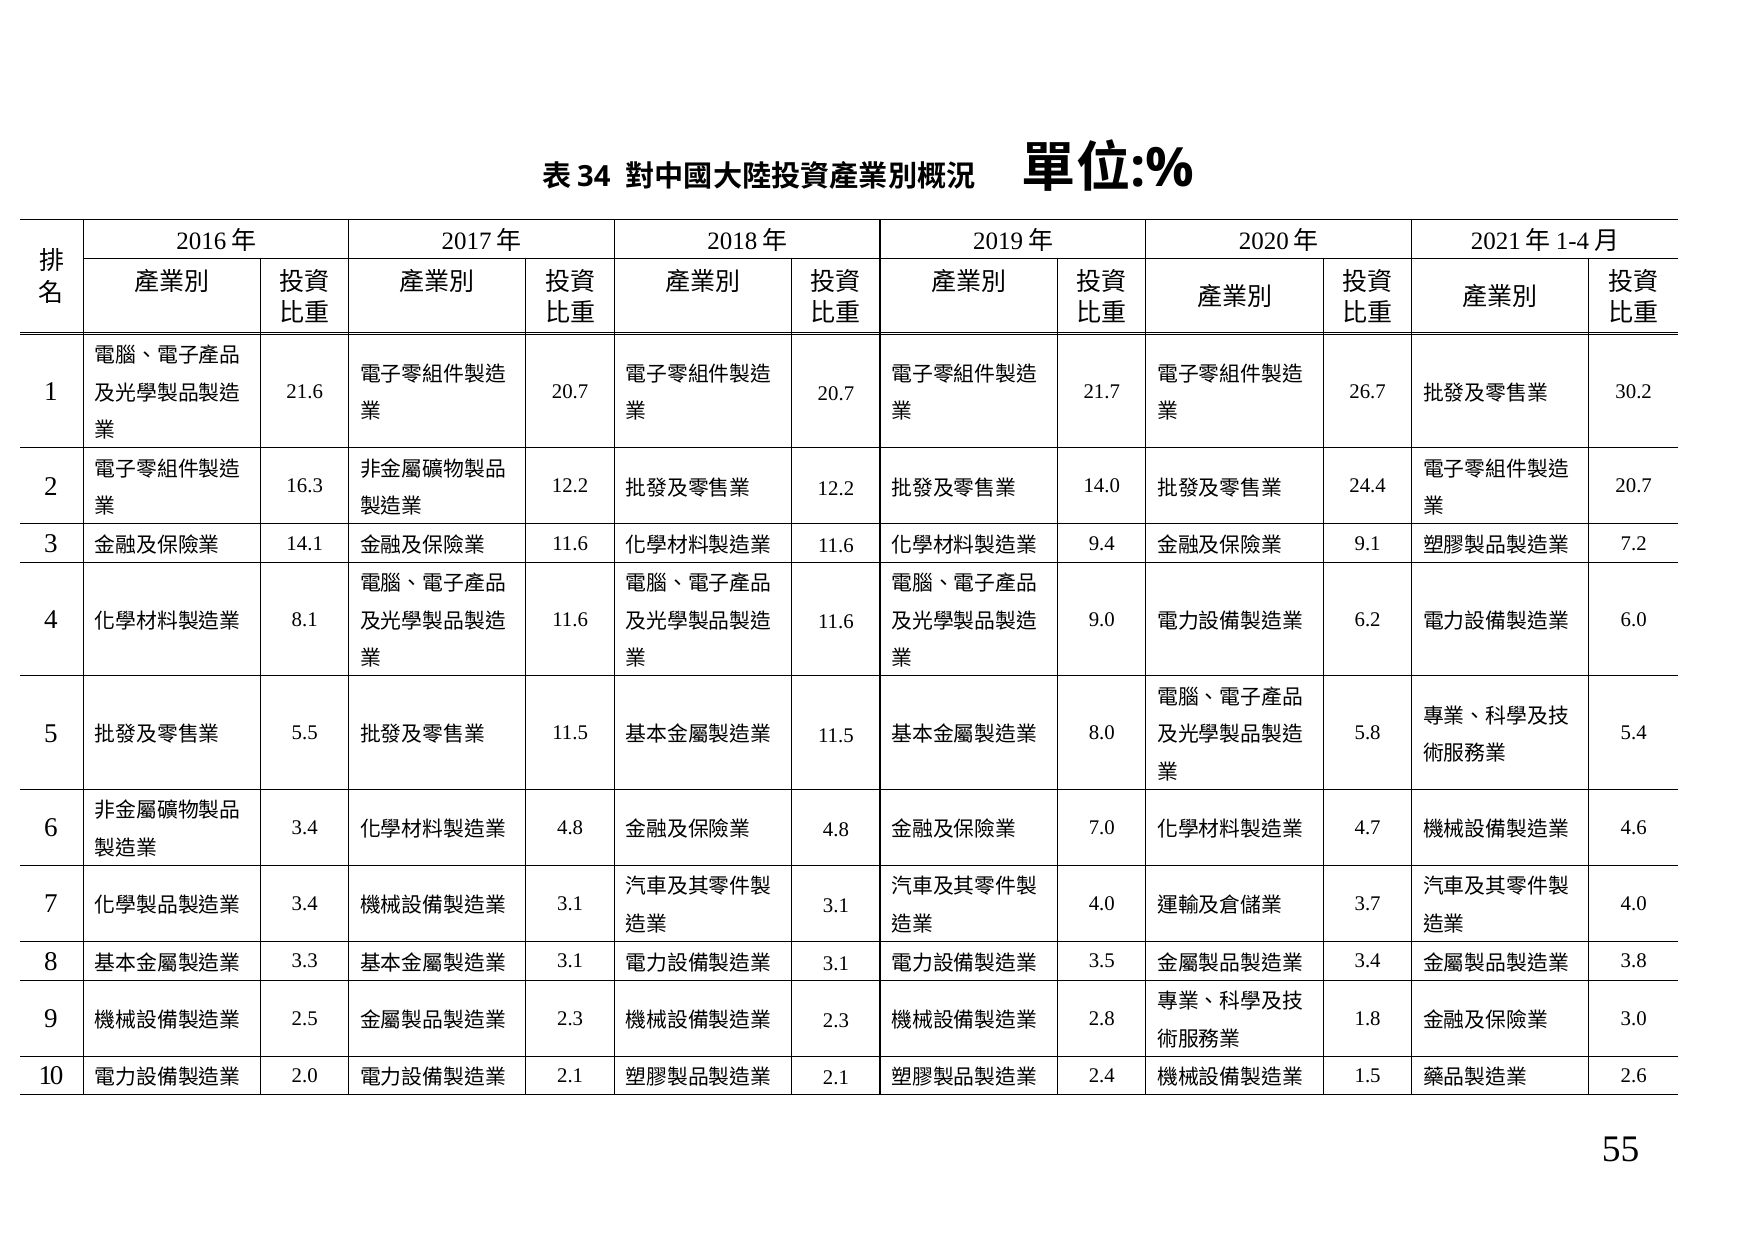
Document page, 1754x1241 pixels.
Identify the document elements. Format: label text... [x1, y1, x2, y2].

table_cell 3.7 [1324, 866, 1411, 941]
table_cell 金融及保險業 [1412, 981, 1588, 1056]
table_cell 4.6 [1589, 790, 1678, 865]
table_cell 電腦、電子產品及光學製品製造業 [1146, 676, 1323, 789]
table_cell 電子零組件製造業 [1412, 448, 1588, 523]
table_cell 機械設備製造業 [1412, 790, 1588, 865]
table_cell 11.6 [526, 524, 614, 562]
table_cell 電腦、電子產品及光學製品製造業 [349, 563, 525, 675]
table_cell 2.8 [1058, 981, 1145, 1056]
table_cell 電子零組件製造業 [349, 335, 525, 447]
table_cell 電力設備製造業 [615, 942, 791, 979]
table_cell 塑膠製品製造業 [881, 1057, 1057, 1094]
table_cell 21.6 [261, 335, 348, 447]
table_cell 5 [20, 676, 83, 789]
table_cell 24.4 [1324, 448, 1411, 523]
table_cell 機械設備製造業 [881, 981, 1057, 1056]
table_cell 3.4 [261, 790, 348, 865]
table_cell 6 [20, 790, 83, 865]
table_cell 9.1 [1324, 524, 1411, 562]
table_cell 化學材料製造業 [1146, 790, 1323, 865]
table_cell 產業別 [1412, 259, 1588, 332]
table_cell 1.8 [1324, 981, 1411, 1056]
table_cell 汽車及其零件製造業 [881, 866, 1057, 941]
table_cell 化學材料製造業 [615, 524, 791, 562]
table_cell 批發及零售業 [881, 448, 1057, 523]
table_cell 1 [20, 335, 83, 447]
table_cell 化學材料製造業 [881, 524, 1057, 562]
table_cell 3.1 [792, 866, 879, 941]
table_cell 金屬製品製造業 [1412, 942, 1588, 979]
table_cell 3.1 [526, 942, 614, 979]
table_cell 10 [20, 1057, 83, 1094]
table_cell 12.2 [526, 448, 614, 523]
table_cell 11.6 [792, 524, 879, 562]
table_cell 產業別 [615, 259, 791, 332]
table_header 排名 [20, 220, 83, 332]
table_cell 汽車及其零件製造業 [615, 866, 791, 941]
table_cell 金融及保險業 [349, 524, 525, 562]
table_cell 批發及零售業 [1146, 448, 1323, 523]
table_cell 3.4 [261, 866, 348, 941]
table_cell 3.5 [1058, 942, 1145, 979]
table_cell 產業別 [84, 259, 260, 332]
table_cell 電子零組件製造業 [615, 335, 791, 447]
table_cell 基本金屬製造業 [615, 676, 791, 789]
table_cell 非金屬礦物製品製造業 [84, 790, 260, 865]
table_cell 運輸及倉儲業 [1146, 866, 1323, 941]
table_cell 機械設備製造業 [615, 981, 791, 1056]
table_cell 6.0 [1589, 563, 1678, 675]
table_cell 電力設備製造業 [1412, 563, 1588, 675]
table_cell 11.6 [792, 563, 879, 675]
table_cell 8.1 [261, 563, 348, 675]
table_cell 金融及保險業 [1146, 524, 1323, 562]
table_cell 3 [20, 524, 83, 562]
table_cell 8.0 [1058, 676, 1145, 789]
table_cell 1.5 [1324, 1057, 1411, 1094]
table_cell 9.4 [1058, 524, 1145, 562]
table_cell 機械設備製造業 [349, 866, 525, 941]
table_cell 機械設備製造業 [1146, 1057, 1323, 1094]
table_cell 批發及零售業 [1412, 335, 1588, 447]
table_header 2017年 [349, 220, 614, 258]
table_cell 電力設備製造業 [881, 942, 1057, 979]
subtitle 表34 對中國大陸投資產業別概況 單位:% [59, 107, 1639, 219]
table_cell 藥品製造業 [1412, 1057, 1588, 1094]
table_cell 16.3 [261, 448, 348, 523]
table_cell 2.0 [261, 1057, 348, 1094]
table_cell 11.5 [792, 676, 879, 789]
table_cell 基本金屬製造業 [349, 942, 525, 979]
table_cell 7.2 [1589, 524, 1678, 562]
table_cell 汽車及其零件製造業 [1412, 866, 1588, 941]
table_header 2018年 [615, 220, 879, 258]
table_cell 2.5 [261, 981, 348, 1056]
table_cell 3.4 [1324, 942, 1411, 979]
table_cell 金融及保險業 [84, 524, 260, 562]
table_cell 投資比重 [261, 259, 348, 332]
table_cell 電子零組件製造業 [84, 448, 260, 523]
table_cell 批發及零售業 [349, 676, 525, 789]
table_cell 5.8 [1324, 676, 1411, 789]
table_cell 金屬製品製造業 [1146, 942, 1323, 979]
table_header 2016年 [84, 220, 348, 258]
table_cell 7.0 [1058, 790, 1145, 865]
table_cell 3.1 [792, 942, 879, 979]
table_cell 批發及零售業 [615, 448, 791, 523]
table_cell 3.8 [1589, 942, 1678, 979]
table_cell 12.2 [792, 448, 879, 523]
table_cell 2.3 [792, 981, 879, 1056]
table_cell 塑膠製品製造業 [615, 1057, 791, 1094]
table_cell 金融及保險業 [881, 790, 1057, 865]
table_cell 9.0 [1058, 563, 1145, 675]
table_cell 金屬製品製造業 [349, 981, 525, 1056]
table_cell 11.5 [526, 676, 614, 789]
table_cell 塑膠製品製造業 [1412, 524, 1588, 562]
table_cell 2.6 [1589, 1057, 1678, 1094]
table_cell 14.0 [1058, 448, 1145, 523]
table_cell 投資比重 [1589, 259, 1678, 332]
table_cell 機械設備製造業 [84, 981, 260, 1056]
table_cell 電腦、電子產品及光學製品製造業 [84, 335, 260, 447]
table_header 2020年 [1146, 220, 1411, 258]
table_cell 非金屬礦物製品製造業 [349, 448, 525, 523]
table_cell 26.7 [1324, 335, 1411, 447]
table_cell 投資比重 [792, 259, 879, 332]
table_cell 電子零組件製造業 [881, 335, 1057, 447]
table_cell 6.2 [1324, 563, 1411, 675]
table_cell 批發及零售業 [84, 676, 260, 789]
table_cell 2 [20, 448, 83, 523]
table_cell 9 [20, 981, 83, 1056]
table_cell 產業別 [349, 259, 525, 332]
table_cell 4.8 [526, 790, 614, 865]
table_cell 5.4 [1589, 676, 1678, 789]
table_cell 20.7 [526, 335, 614, 447]
table_cell 4.7 [1324, 790, 1411, 865]
table_cell 化學材料製造業 [84, 563, 260, 675]
table_cell 電腦、電子產品及光學製品製造業 [881, 563, 1057, 675]
table_cell 20.7 [1589, 448, 1678, 523]
table_cell 電子零組件製造業 [1146, 335, 1323, 447]
table_cell 投資比重 [1324, 259, 1411, 332]
table_cell 投資比重 [526, 259, 614, 332]
table_cell 專業、科學及技術服務業 [1146, 981, 1323, 1056]
table_cell 5.5 [261, 676, 348, 789]
table_cell 7 [20, 866, 83, 941]
table_cell 投資比重 [1058, 259, 1145, 332]
table_cell 11.6 [526, 563, 614, 675]
table_cell 21.7 [1058, 335, 1145, 447]
table_cell 4.0 [1589, 866, 1678, 941]
table_cell 2.4 [1058, 1057, 1145, 1094]
table_cell 4 [20, 563, 83, 675]
table_cell 化學材料製造業 [349, 790, 525, 865]
table_cell 電力設備製造業 [349, 1057, 525, 1094]
table_cell 2.1 [792, 1057, 879, 1094]
table_cell 基本金屬製造業 [881, 676, 1057, 789]
table_header 2019年 [881, 220, 1145, 258]
table_cell 20.7 [792, 335, 879, 447]
table_cell 2.3 [526, 981, 614, 1056]
table_cell 2.1 [526, 1057, 614, 1094]
table_cell 專業、科學及技術服務業 [1412, 676, 1588, 789]
table_cell 8 [20, 942, 83, 979]
table_cell 4.8 [792, 790, 879, 865]
table_cell 產業別 [881, 259, 1057, 332]
table_cell 電力設備製造業 [84, 1057, 260, 1094]
table_cell 電力設備製造業 [1146, 563, 1323, 675]
table_header 2021年1-4月 [1412, 220, 1678, 258]
table_cell 30.2 [1589, 335, 1678, 447]
table_cell 電腦、電子產品及光學製品製造業 [615, 563, 791, 675]
table_cell 化學製品製造業 [84, 866, 260, 941]
table_cell 14.1 [261, 524, 348, 562]
table_cell 產業別 [1146, 259, 1323, 332]
table_cell 金融及保險業 [615, 790, 791, 865]
table_cell 4.0 [1058, 866, 1145, 941]
table_cell 3.3 [261, 942, 348, 979]
table_cell 基本金屬製造業 [84, 942, 260, 979]
table_cell 3.1 [526, 866, 614, 941]
table_cell 3.0 [1589, 981, 1678, 1056]
